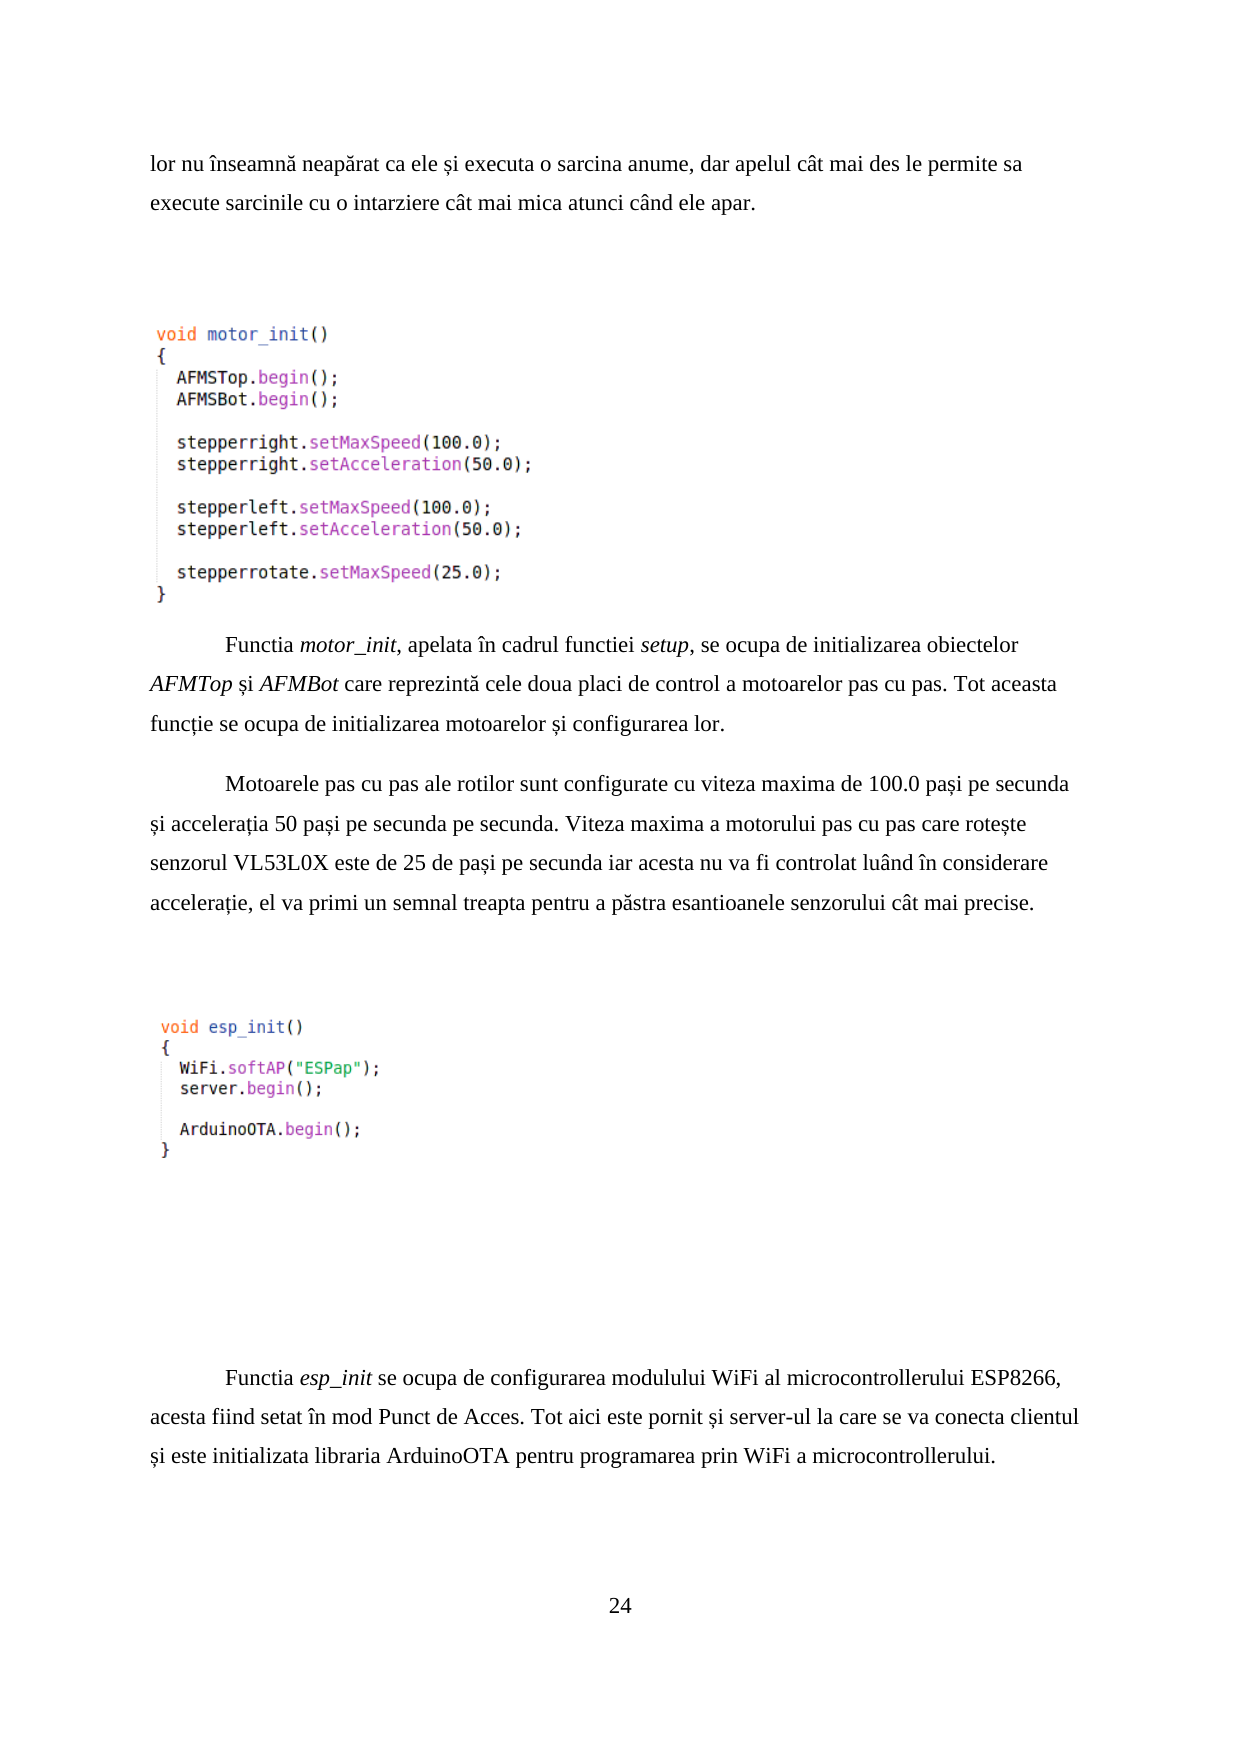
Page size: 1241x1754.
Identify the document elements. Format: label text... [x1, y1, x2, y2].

picture [150, 310, 1091, 618]
text lor nu înseamnă neapărat ca ele și executa o sarcina anume, dar apelul cât mai des le permite sa execute sarcinile cu o intarziere cât mai mica atunci când ele apar. [150, 150, 1090, 216]
text Functia esp_init se ocupa de configurarea modulului WiFi al microcontrollerului ESP8266, acesta fiind setat în mod Punct de Acces. Tot aici este pornit și server-ul la care se va conecta clientul și este initializata libraria ArduinoOTA pentru programarea prin WiFi a microcontrollerului. [150, 1364, 1090, 1469]
text Functia motor_init, apelata în cadrul functiei setup, se ocupa de initializarea obiectelor AFMTop și AFMBot care reprezintă cele doua placi de control a motoarelor pas cu pas. Tot aceasta funcție se ocupa de initializarea motoarelor și configurarea lor. [150, 618, 1090, 736]
picture [150, 1009, 1091, 1170]
text Motoarele pas cu pas ale rotilor sunt configurate cu viteza maxima de 100.0 pași pe secunda și accelerația 50 pași pe secunda pe secunda. Viteza maxima a motorului pas cu pas care rotește senzorul VL53L0X este de 25 de pași pe secunda iar acesta nu va fi controlat luând în considerare accelerație, el va primi un semnal treapta pentru a păstra esantioanele senzorului cât mai precise. [150, 770, 1090, 915]
